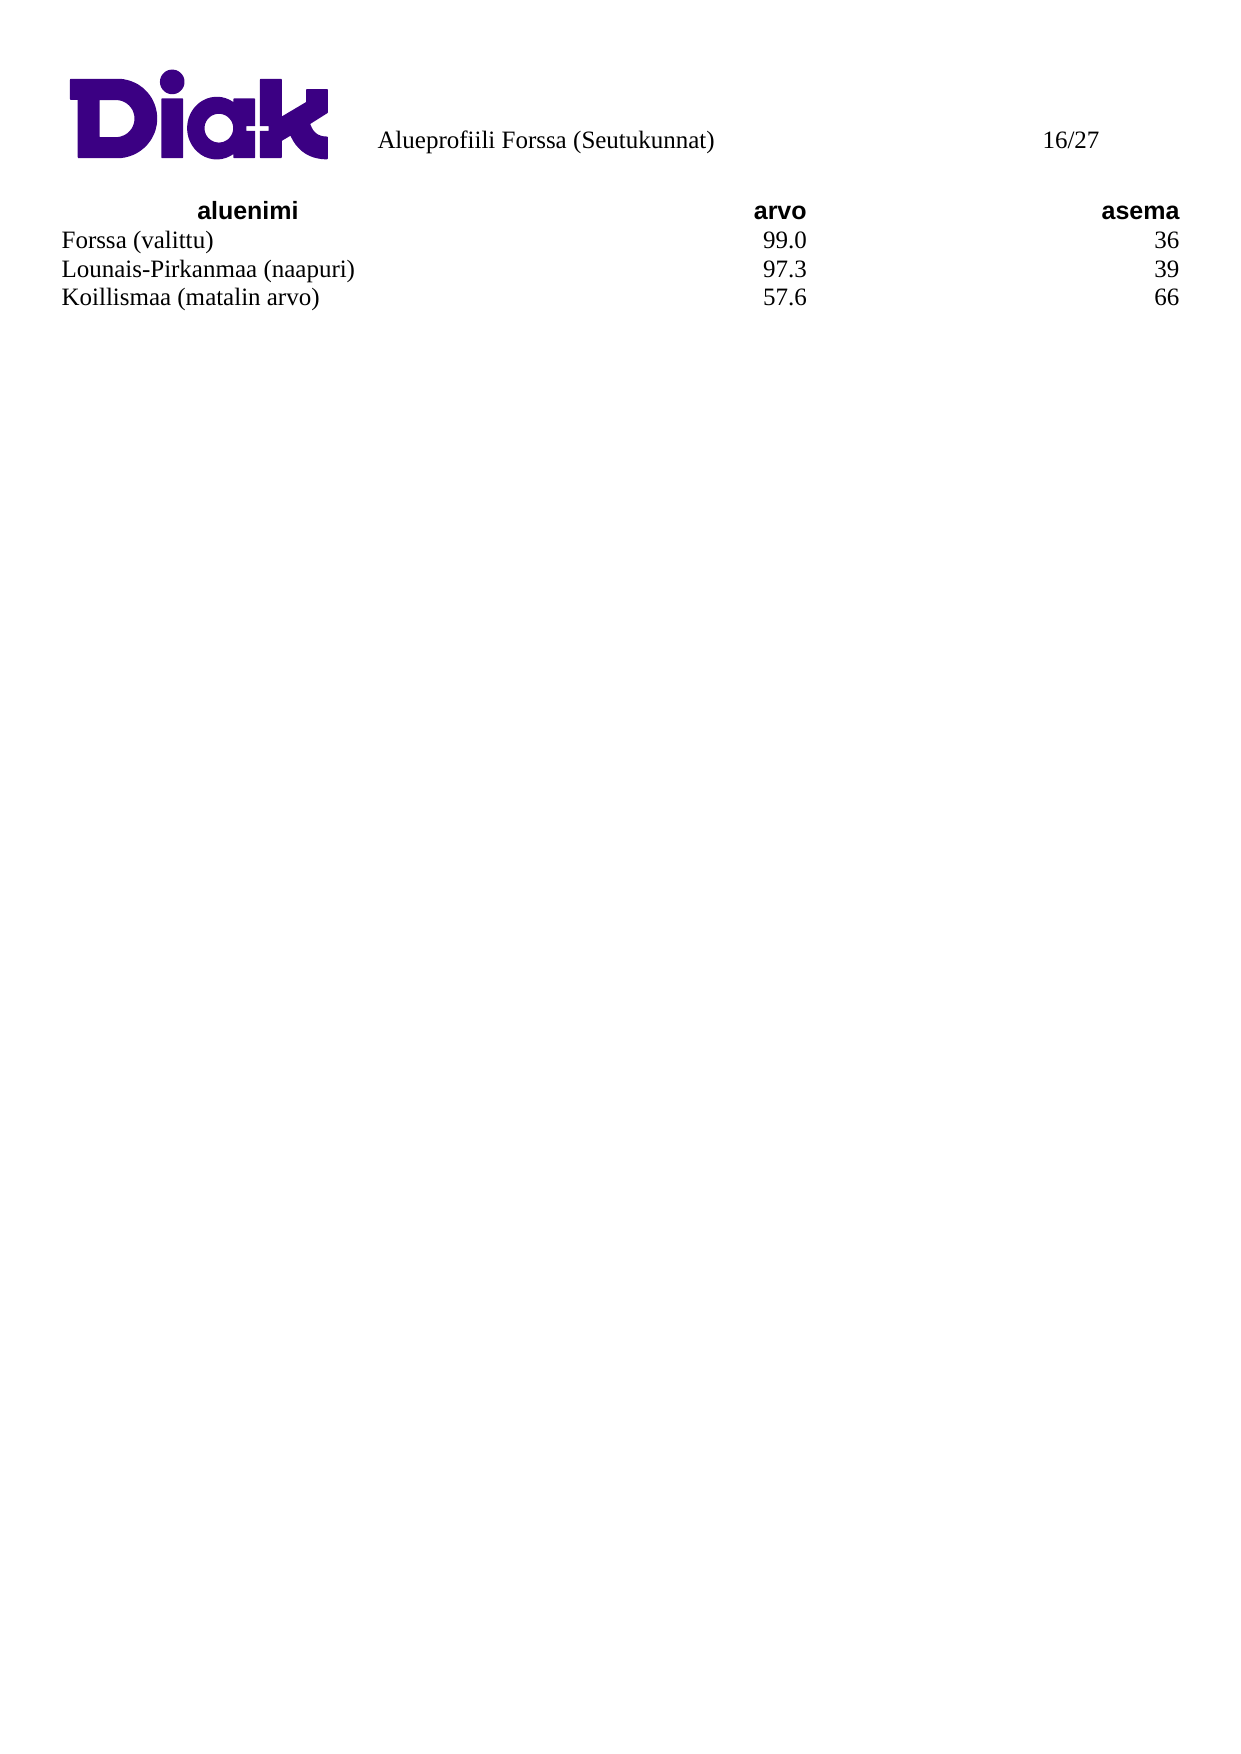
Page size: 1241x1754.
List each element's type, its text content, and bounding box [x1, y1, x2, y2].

table_header asema [806, 196, 1179, 225]
table_header aluenimi [61, 196, 434, 225]
table_cell Lounais-Pirkanmaa (naapuri) [61, 254, 434, 282]
table_cell 99.0 [434, 225, 806, 254]
table_cell 97.3 [434, 254, 806, 282]
table_header arvo [434, 196, 806, 225]
table_cell 57.6 [434, 283, 806, 311]
table_cell 36 [806, 225, 1179, 254]
table_cell Forssa (valittu) [61, 225, 434, 254]
table_cell Koillismaa (matalin arvo) [61, 283, 434, 311]
table_cell 66 [806, 283, 1179, 311]
table_cell 39 [806, 254, 1179, 282]
